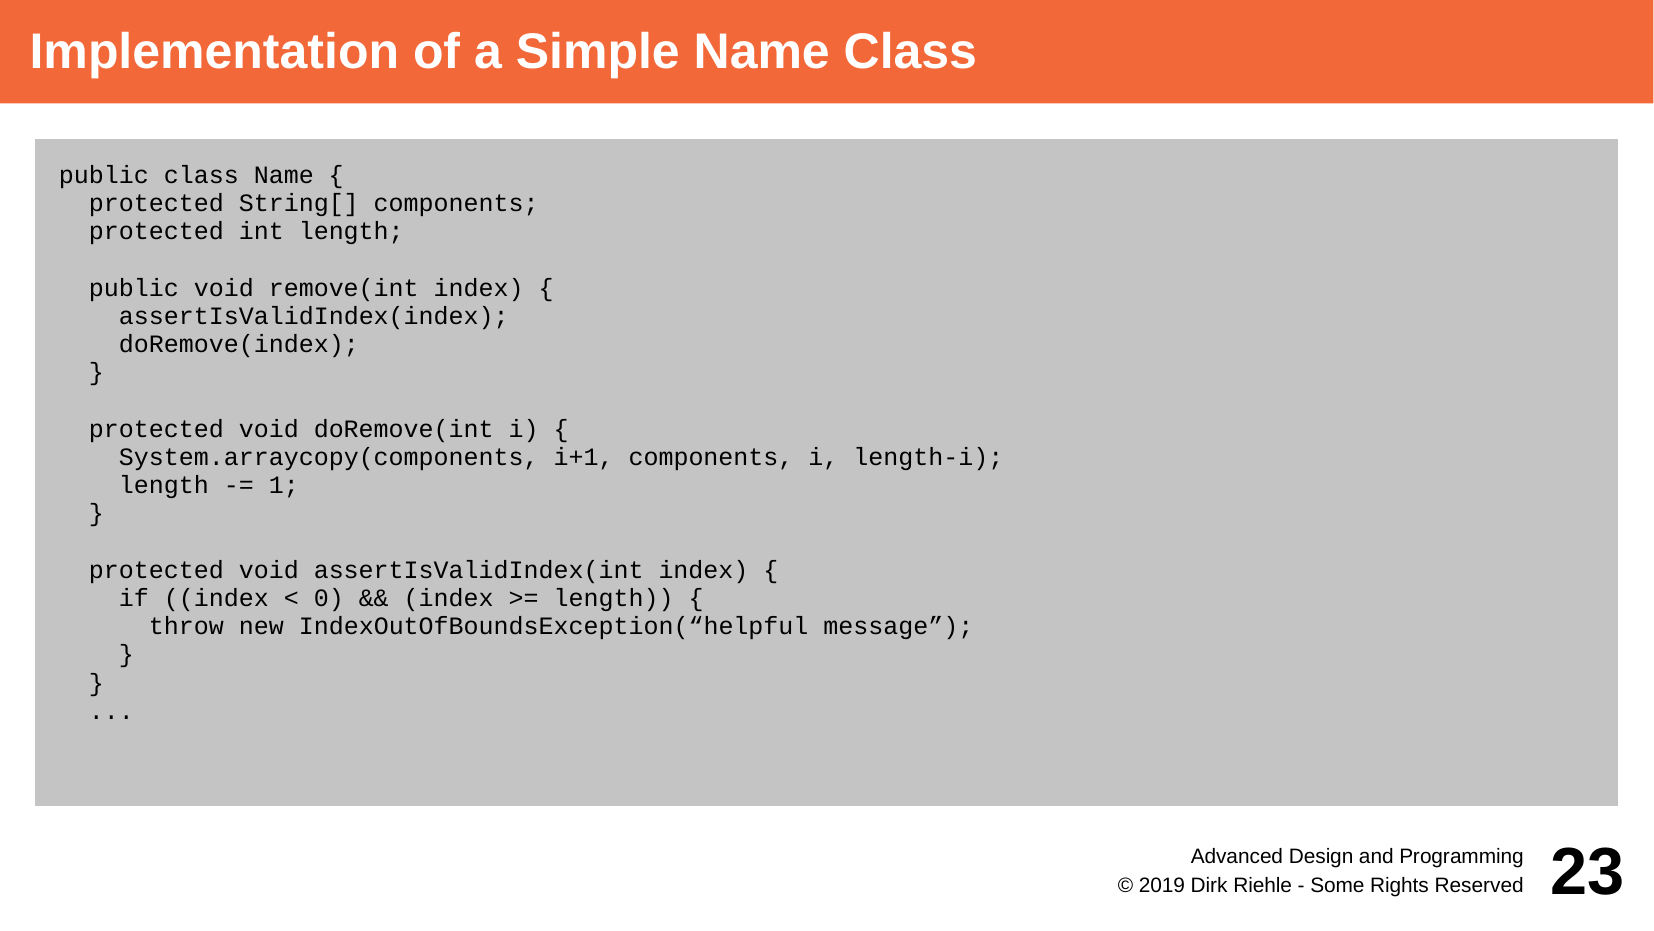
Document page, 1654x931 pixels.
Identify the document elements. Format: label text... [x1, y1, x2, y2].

list public class Name { protected String[] components; protected int length; public void remove(int index) { assertIsValidIndex(index); doRemove(index); } protected void doRemove(int i) { System.arraycopy(components, i+1, components, i, length-i); length -= 1; } protected void assertIsValidIndex(int index) { if ((index < 0) && (index >= length)) { throw new IndexOutOfBoundsException(“helpful message”); } } ... [29, 132, 1625, 813]
title Implementation of a Simple Name Class [0, 0, 1654, 104]
